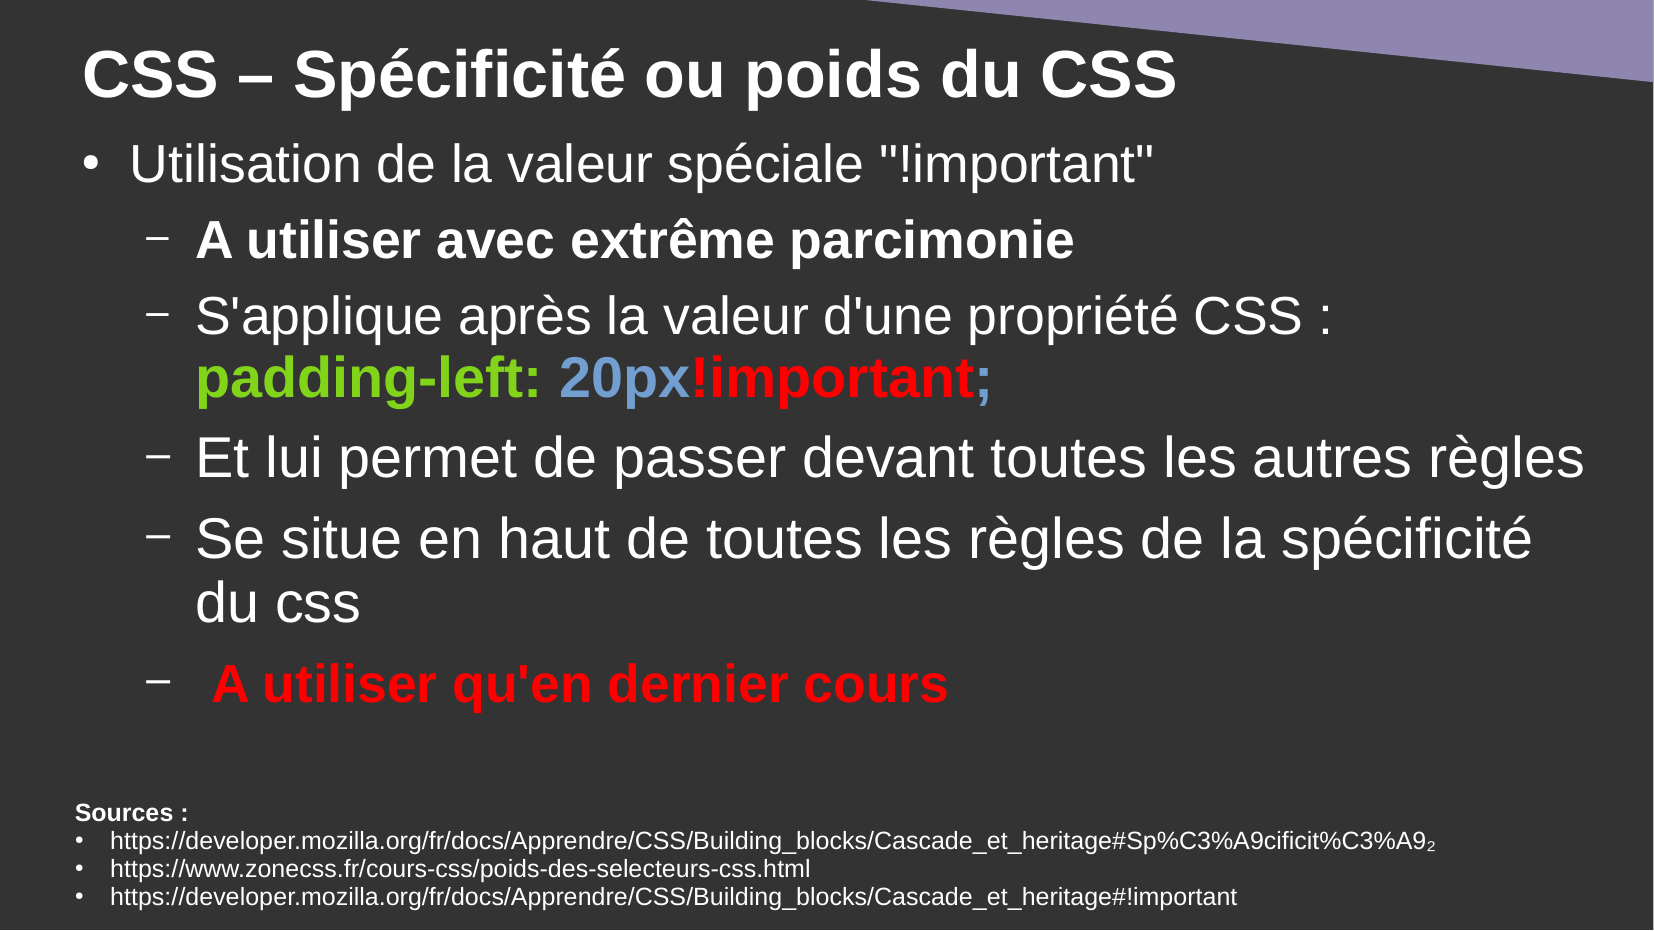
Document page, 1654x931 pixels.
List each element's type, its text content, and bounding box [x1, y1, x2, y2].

text_box Sources : https://developer.mozilla.org/fr/docs/Apprendre/CSS/Building_blocks/Cascade_et_heritage#Sp%C3%A9cificit%C3%A9₂ https://www.zonecss.fr/cours-css/poids-des-selecteurs-css.html https://developer.mozilla.org/fr/docs/Apprendre/CSS/Building_blocks/Cascade_et_heritage#!important [60, 791, 1546, 931]
text_box [864, 0, 1654, 83]
list Utilisation de la valeur spéciale "!important" A utiliser avec extrême parcimonie S'applique après la valeur d'une propriété CSS : padding-left: 20px!important; Et lui permet de passer devant toutes les autres règles Se situe en haut de toutes les règles de la spécificité du css A utiliser qu'en dernier cours [64, 133, 1595, 725]
title CSS – Spécificité ou poids du CSS [82, 37, 1205, 122]
